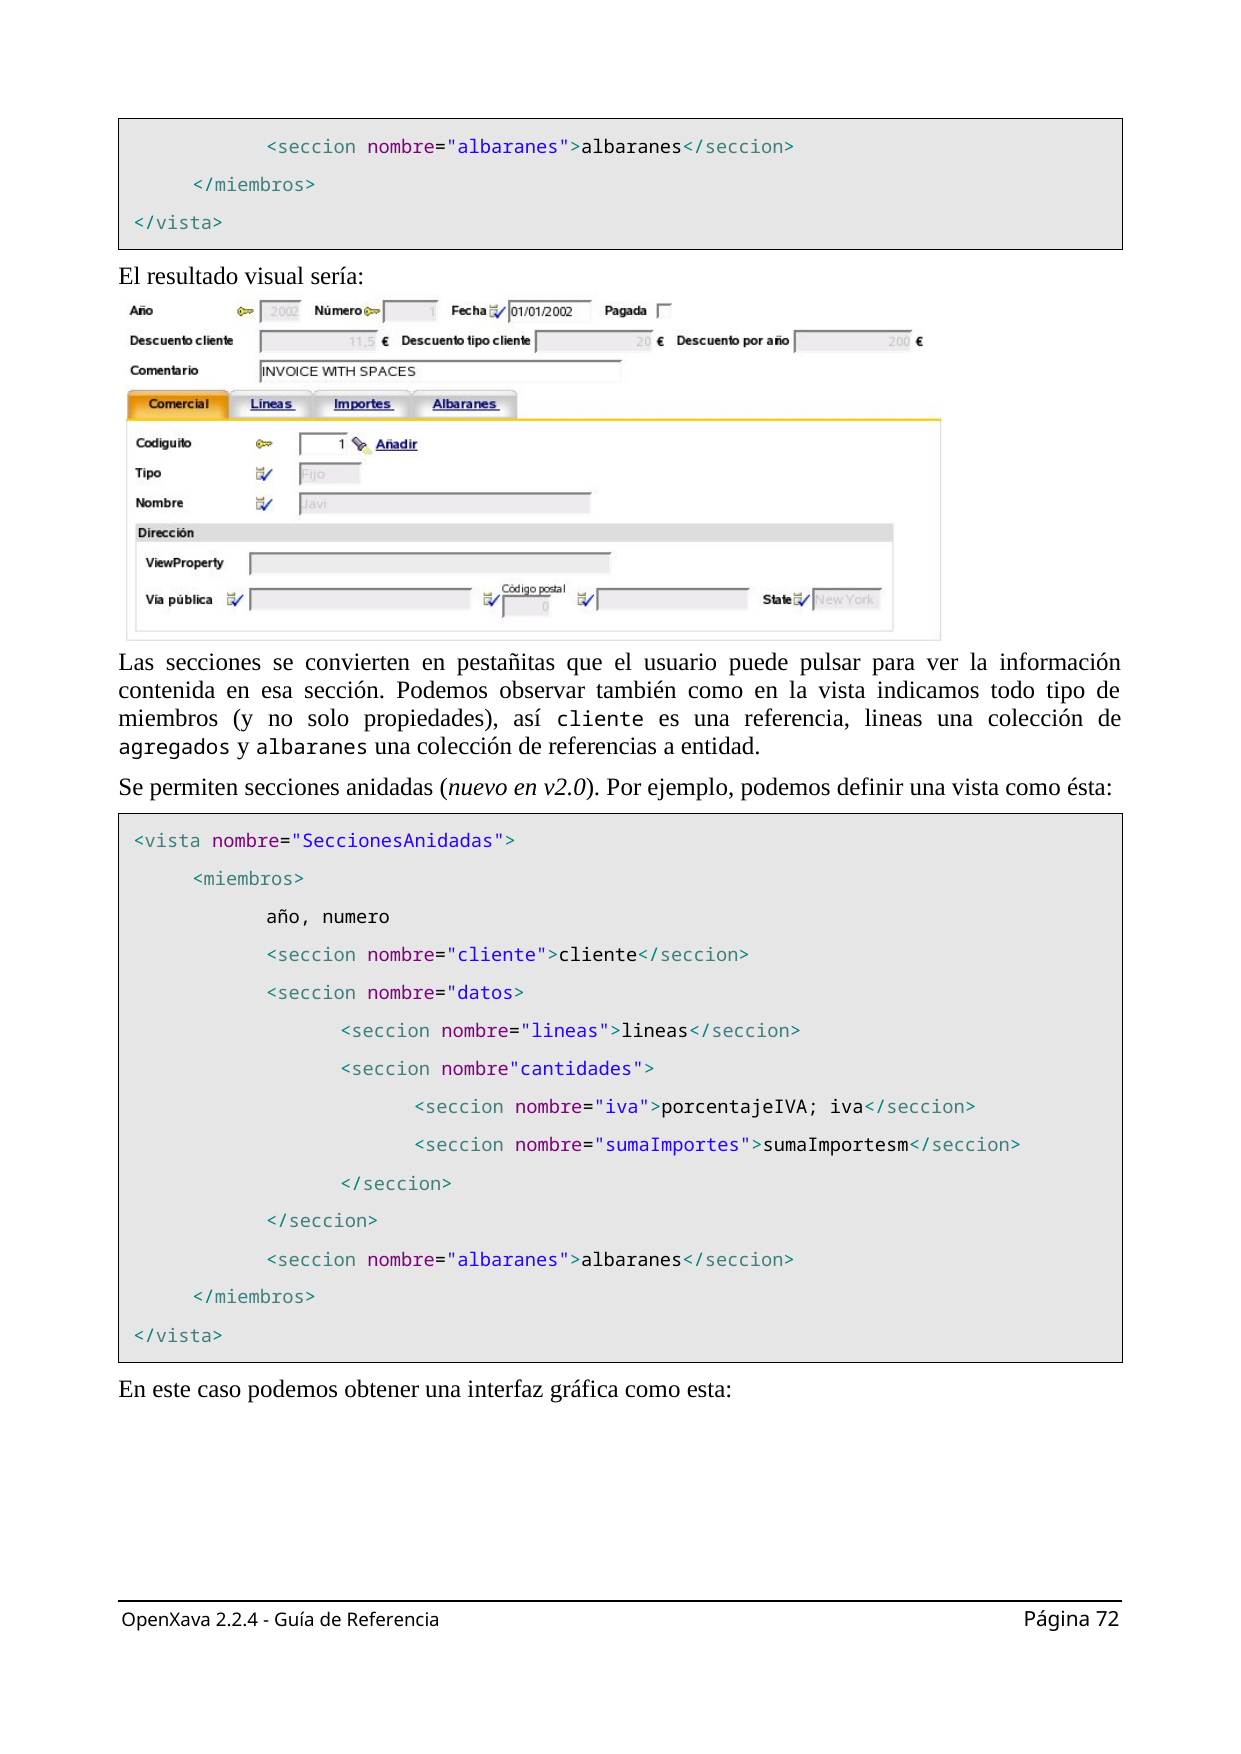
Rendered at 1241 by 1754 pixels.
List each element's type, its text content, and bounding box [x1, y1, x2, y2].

text Se permiten secciones anidadas (nuevo en v2.0). Por ejemplo, podemos definir una vista como ésta: [118, 773, 1122, 800]
text </seccion> [119, 1155, 1122, 1193]
text </vista> [119, 1307, 1122, 1362]
text </vista> [119, 194, 1122, 249]
text <vista nombre="SeccionesAnidadas"> [119, 814, 1122, 851]
text </seccion> [119, 1193, 1122, 1231]
text año, numero [119, 889, 1122, 927]
text <seccion nombre="sumaImportes">sumaImportesm</seccion> [119, 1117, 1122, 1155]
text </miembros> [119, 1269, 1122, 1307]
text En este caso podemos obtener una interfaz gráfica como esta: [118, 1375, 1122, 1403]
text <seccion nombre="albaranes">albaranes</seccion> [119, 119, 1122, 156]
text <seccion nombre="datos> [119, 965, 1122, 1003]
picture [125, 293, 947, 649]
text <seccion nombre="iva">porcentajeIVA; iva</seccion> [119, 1079, 1122, 1117]
text <seccion nombre="lineas">lineas</seccion> [119, 1003, 1122, 1041]
text El resultado visual sería: [118, 262, 1122, 290]
text Las secciones se convierten en pestañitas que el usuario puede pulsar para ver la información contenida en esa sección. Podemos observar también como en la vista indicamos todo tipo de miembros (y no solo propiedades), así cliente es una referencia, lineas una colección de agregados y albaranes una colección de referencias a entidad. [118, 649, 1122, 760]
text <seccion nombre="cliente">cliente</seccion> [119, 927, 1122, 965]
text <miembros> [119, 851, 1122, 889]
text <seccion nombre"cantidades"> [119, 1041, 1122, 1079]
text </miembros> [119, 156, 1122, 194]
text <seccion nombre="albaranes">albaranes</seccion> [119, 1231, 1122, 1269]
